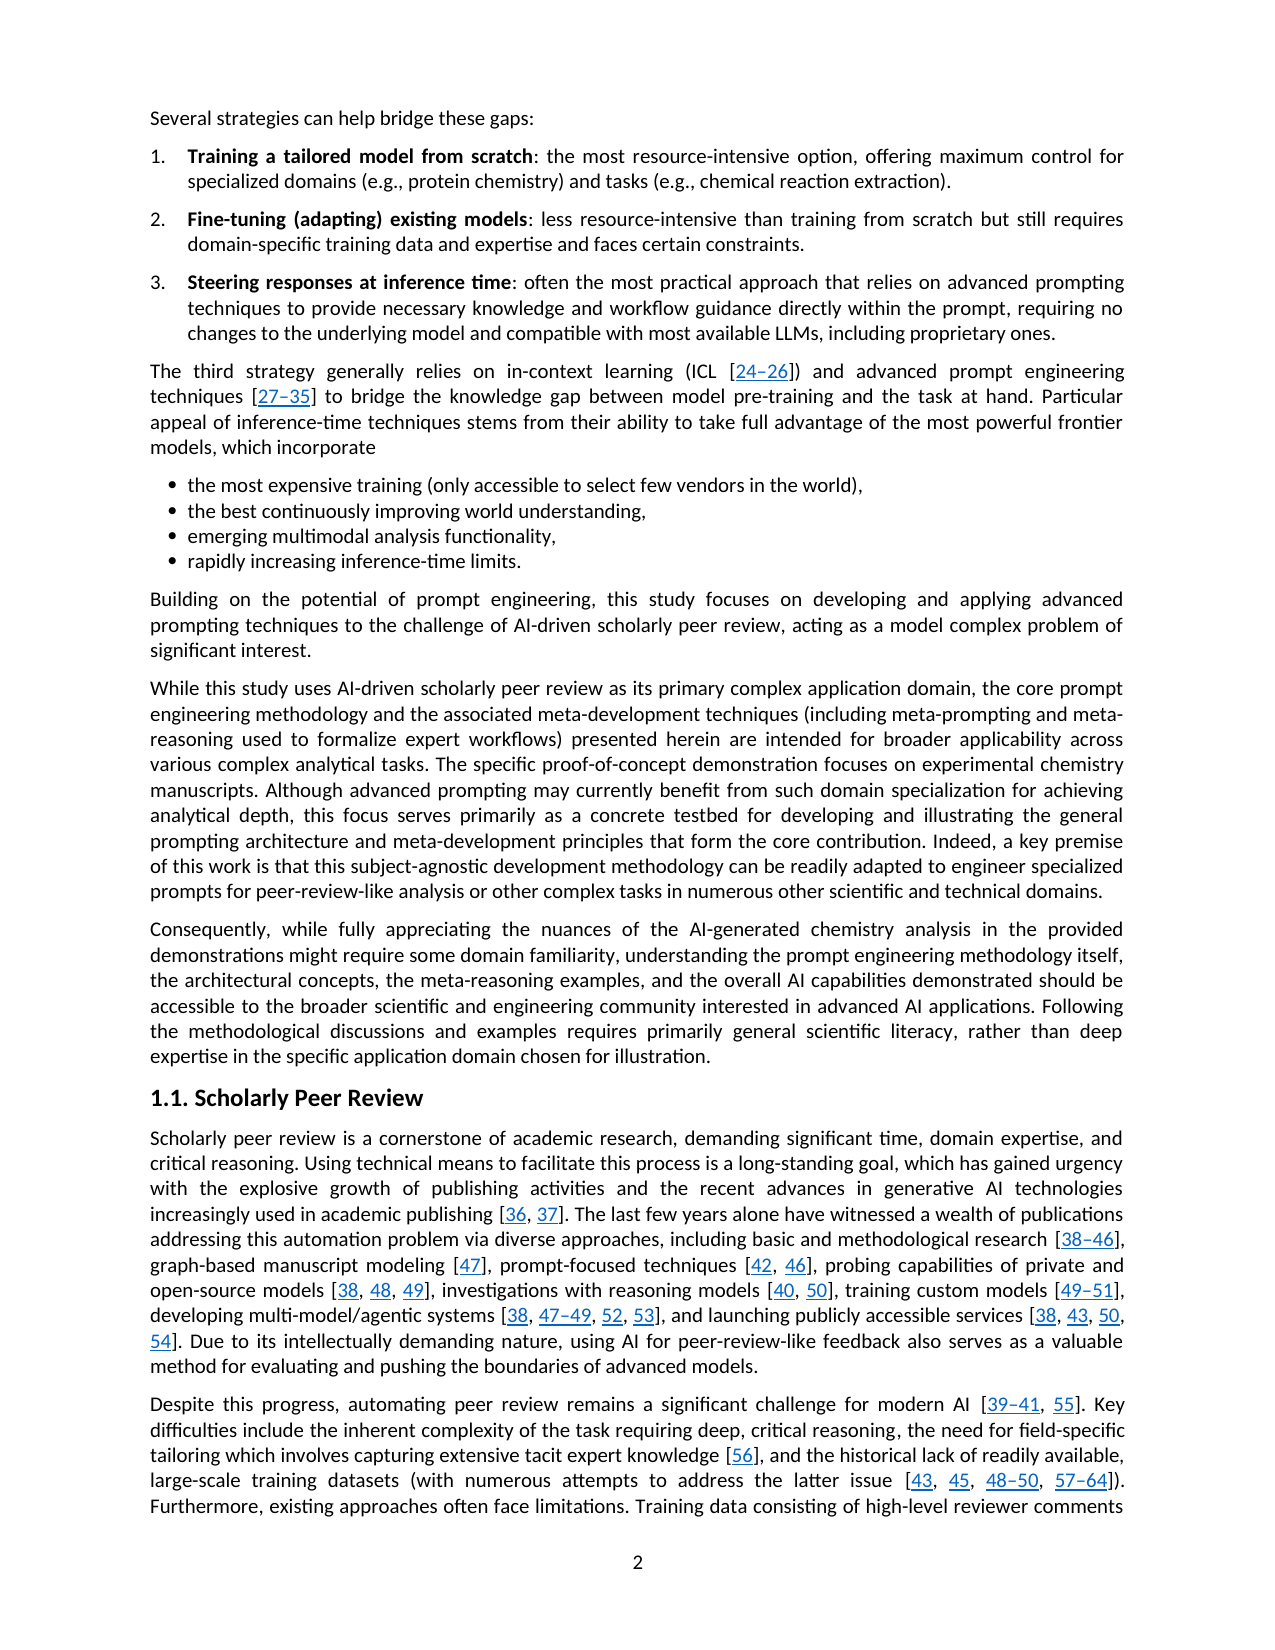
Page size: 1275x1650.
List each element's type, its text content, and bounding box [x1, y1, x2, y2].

list the most expensive training (only accessible to select few vendors in the world), [169, 472, 1125, 498]
list emerging multimodal analysis functionality, [169, 523, 1125, 549]
text The third strategy generally relies on in-context learning (ICL [24–26]) and advanced prompt engineering techniques [27–35] to bridge the knowledge gap between model pre-training and the task at hand. Particular appeal of inference-time techniques stems from their ability to take full advantage of the most powerful frontier models, which incorporate [150, 358, 1125, 460]
list Fine-tuning (adapting) existing models: less resource-intensive than training from scratch but still requires domain-specific training data and expertise and faces certain constraints. [150, 206, 1125, 257]
list Steering responses at inference time: often the most practical approach that relies on advanced prompting techniques to provide necessary knowledge and workflow guidance directly within the prompt, requiring no changes to the underlying model and compatible with most available LLMs, including proprietary ones. [150, 269, 1125, 346]
text While this study uses AI-driven scholarly peer review as its primary complex application domain, the core prompt engineering methodology and the associated meta-development techniques (including meta-prompting and meta-reasoning used to formalize expert workflows) presented herein are intended for broader applicability across various complex analytical tasks. The specific proof-of-concept demonstration focuses on experimental chemistry manuscripts. Although advanced prompting may currently benefit from such domain specialization for achieving analytical depth, this focus serves primarily as a concrete testbed for developing and illustrating the general prompting architecture and meta-development principles that form the core contribution. Indeed, a key premise of this work is that this subject-agnostic development methodology can be readily adapted to engineer specialized prompts for peer-review-like analysis or other complex tasks in numerous other scientific and technical domains. [150, 675, 1125, 904]
list the best continuously improving world understanding, [169, 498, 1125, 523]
list rapidly increasing inference-time limits. [169, 549, 1125, 574]
text Scholarly peer review is a cornerstone of academic research, demanding significant time, domain expertise, and critical reasoning. Using technical means to facilitate this process is a long-standing goal, which has gained urgency with the explosive growth of publishing activities and the recent advances in generative AI technologies increasingly used in academic publishing [36, 37]. The last few years alone have witnessed a wealth of publications addressing this automation problem via diverse approaches, including basic and methodological research [38–46], graph-based manuscript modeling [47], prompt-focused techniques [42, 46], probing capabilities of private and open-source models [38, 48, 49], investigations with reasoning models [40, 50], training custom models [49–51], developing multi-model/agentic systems [38, 47–49, 52, 53], and launching publicly accessible services [38, 43, 50, 54]. Due to its intellectually demanding nature, using AI for peer-review-like feedback also serves as a valuable method for evaluating and pushing the boundaries of advanced models. [150, 1125, 1125, 1379]
text Building on the potential of prompt engineering, this study focuses on developing and applying advanced prompting techniques to the challenge of AI-driven scholarly peer review, acting as a model complex problem of significant interest. [150, 587, 1125, 663]
subtitle Scholarly Peer Review [150, 1082, 1125, 1112]
text Consequently, while fully appreciating the nuances of the AI-generated chemistry analysis in the provided demonstrations might require some domain familiarity, understanding the prompt engineering methodology itself, the architectural concepts, the meta-reasoning examples, and the overall AI capabilities demonstrated should be accessible to the broader scientific and engineering community interested in advanced AI applications. Following the methodological discussions and examples requires primarily general scientific literacy, rather than deep expertise in the specific application domain chosen for illustration. [150, 917, 1125, 1069]
list Training a tailored model from scratch: the most resource-intensive option, offering maximum control for specialized domains (e.g., protein chemistry) and tasks (e.g., chemical reaction extraction). [150, 143, 1125, 194]
text Despite this progress, automating peer review remains a significant challenge for modern AI [39–41, 55]. Key difficulties include the inherent complexity of the task requiring deep, critical reasoning, the need for field-specific tailoring which involves capturing extensive tacit expert knowledge [56], and the historical lack of readily available, large-scale training datasets (with numerous attempts to address the latter issue [43, 45, 48–50, 57–64]). Furthermore, existing approaches often face limitations. Training data consisting of high-level reviewer comments [150, 1391, 1125, 1518]
text Several strategies can help bridge these gaps: [150, 105, 1125, 130]
